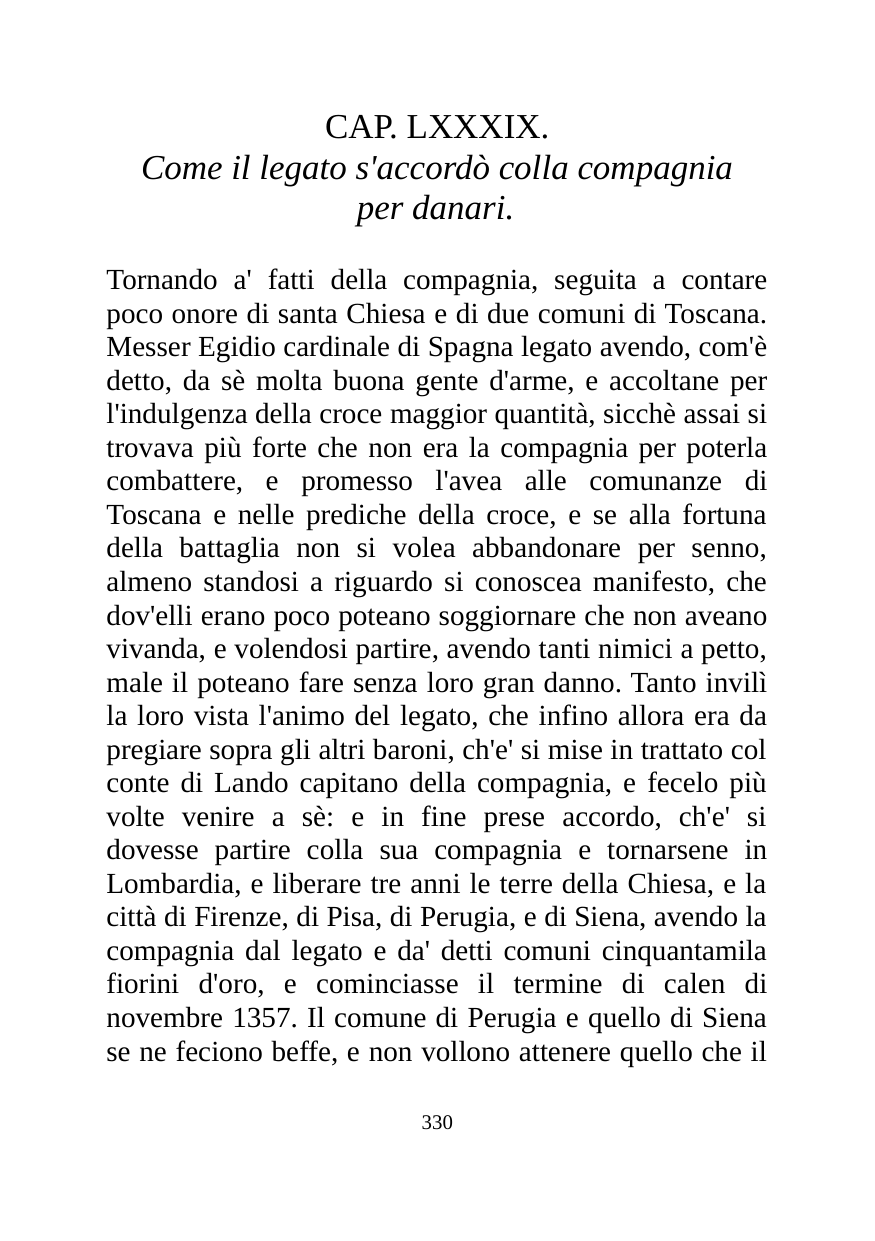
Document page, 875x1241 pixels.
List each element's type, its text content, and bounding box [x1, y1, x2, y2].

subtitle CAP. LXXXIX. Come il legato s'accordò colla compagnia per danari. [106, 106, 768, 227]
text Tornando a' fatti della compagnia, seguita a contare poco onore di santa Chiesa e di due comuni di Toscana. Messer Egidio cardinale di Spagna legato avendo, com'è detto, da sè molta buona gente d'arme, e accoltane per l'indulgenza della croce maggior quantità, sicchè assai si trovava più forte che non era la compagnia per poterla combattere, e promesso l'avea alle comunanze di Toscana e nelle prediche della croce, e se alla fortuna della battaglia non si volea abbandonare per senno, almeno standosi a riguardo si conoscea manifesto, che dov'elli erano poco poteano soggiornare che non aveano vivanda, e volendosi partire, avendo tanti nimici a petto, male il poteano fare senza loro gran danno. Tanto invilì la loro vista l'animo del legato, che infino allora era da pregiare sopra gli altri baroni, ch'e' si mise in trattato col conte di Lando capitano della compagnia, e fecelo più volte venire a sè: e in fine prese accordo, ch'e' si dovesse partire colla sua compagnia e tornarsene in Lombardia, e liberare tre anni le terre della Chiesa, e la città di Firenze, di Pisa, di Perugia, e di Siena, avendo la compagnia dal legato e da' detti comuni cinquantamila fiorini d'oro, e cominciasse il termine di calen di novembre 1357. Il comune di Perugia e quello di Siena se ne feciono beffe, e non vollono attenere quello che il [106, 262, 768, 1067]
